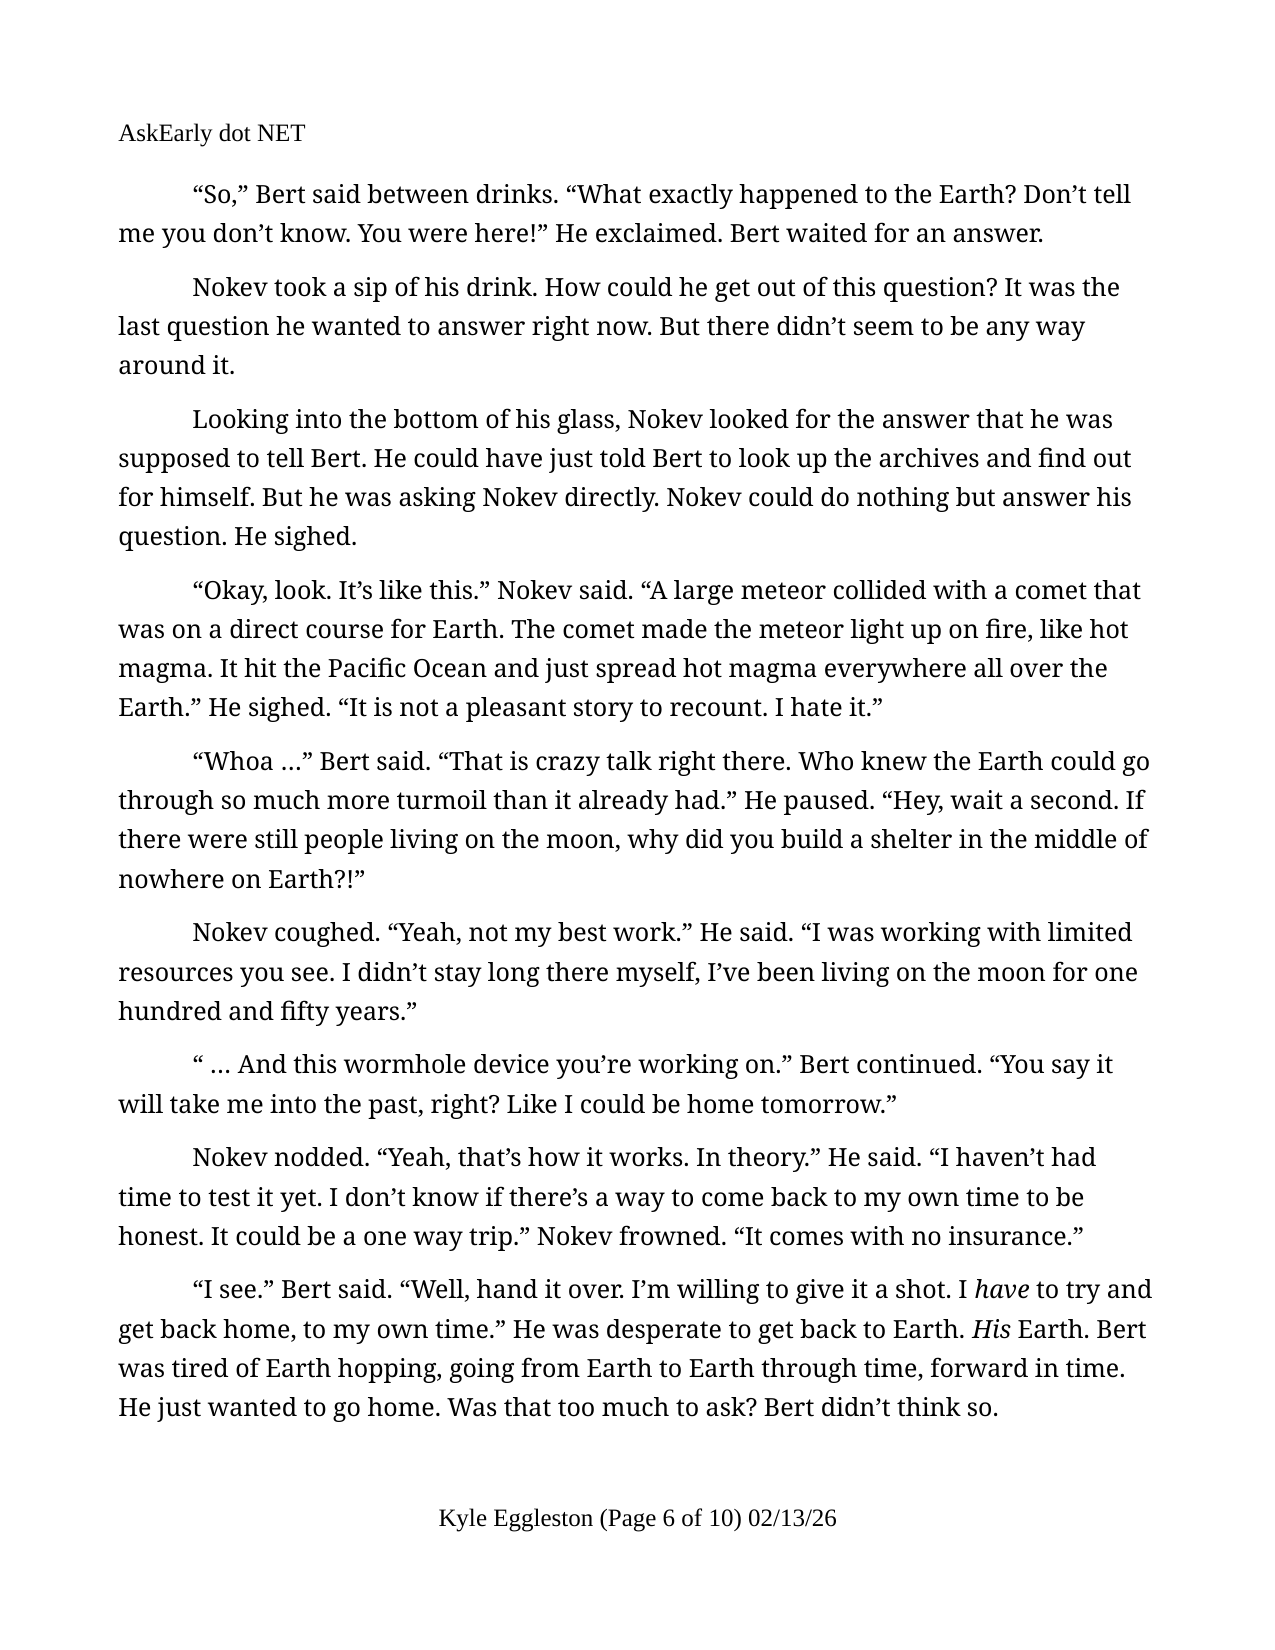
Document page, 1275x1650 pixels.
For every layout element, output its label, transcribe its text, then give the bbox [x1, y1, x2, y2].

text “Okay, look. It’s like this.” Nokev said. “A large meteor collided with a comet that was on a direct course for Earth. The comet made the meteor light up on fire, like hot magma. It hit the Pacific Ocean and just spread hot magma everywhere all over the Earth.” He sighed. “It is not a pleasant story to recount. I hate it.” [118, 573, 1157, 724]
text Nokev took a sip of his drink. How could he get out of this question? It was the last question he wanted to answer right now. But there didn’t seem to be any way around it. [118, 269, 1157, 382]
text “So,” Bert said between drinks. “What exactly happened to the Earth? Don’t tell me you don’t know. You were here!” He exclaimed. Bert waited for an answer. [118, 176, 1157, 249]
text “ … And this wormhole device you’re working on.” Bert continued. “You say it will take me into the past, right? Like I could be home tomorrow.” [118, 1047, 1157, 1120]
text “Whoa …” Bert said. “That is crazy talk right there. Who knew the Earth could go through so much more turmoil than it already had.” He paused. “Hey, wait a second. If there were still people living on the moon, why did you build a shelter in the middle of nowhere on Earth?!” [118, 744, 1157, 895]
text Looking into the bottom of his glass, Nokev looked for the answer that he was supposed to tell Bert. He could have just told Bert to look up the archives and find out for himself. But he was asking Nokev directly. Nokev could do nothing but answer his question. He sighed. [118, 401, 1157, 553]
text Nokev coughed. “Yeah, not my best work.” He said. “I was working with limited resources you see. I didn’t stay long there myself, I’ve been living on the moon for one hundred and fifty years.” [118, 915, 1157, 1027]
text Nokev nodded. “Yeah, that’s how it works. In theory.” He said. “I haven’t had time to test it yet. I don’t know if there’s a way to come back to my own time to be honest. It could be a one way trip.” Nokev frowned. “It comes with no insurance.” [118, 1140, 1157, 1252]
text “I see.” Bert said. “Well, hand it over. I’m willing to give it a shot. I have to try and get back home, to my own time.” He was desperate to get back to Earth. His Earth. Bert was tired of Earth hopping, going from Earth to Earth through time, forward in time. He just wanted to go home. Was that too much to ask? Bert didn’t think so. [118, 1272, 1157, 1424]
